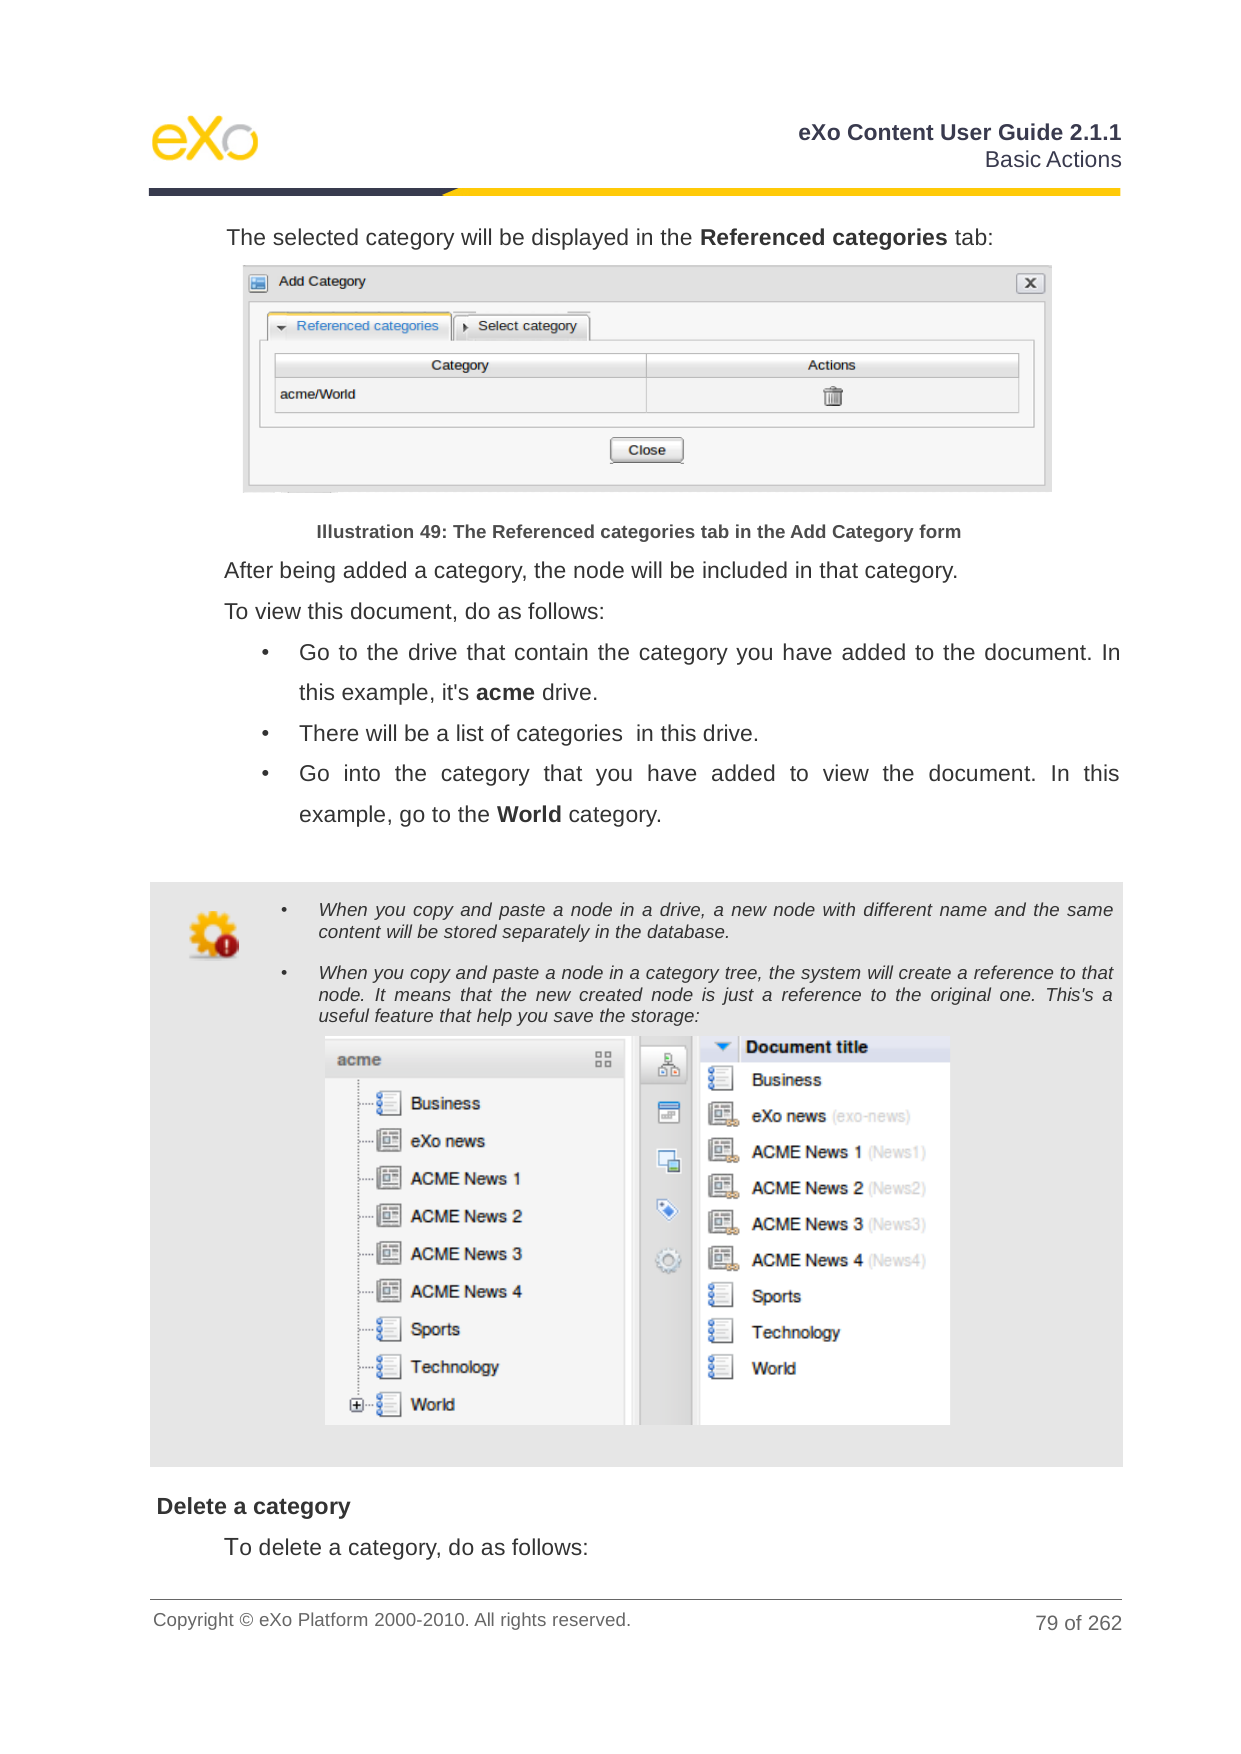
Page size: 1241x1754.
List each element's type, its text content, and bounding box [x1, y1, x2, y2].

picture [152, 115, 259, 161]
list [227, 256, 1052, 331]
picture [148, 188, 1121, 196]
list Go to the drive that contain the category you have added to the document. In this example, it's acme drive. [261, 638, 1122, 706]
picture [188, 911, 239, 961]
text After being added a category, the node will be included in that category. [224, 519, 1122, 584]
list Illustration 50: The Referenced categories tab in the Add Category form [227, 519, 1052, 543]
subtitle Delete a category [150, 1492, 1122, 1519]
list Go into the category that you have added to view the document. In this example, go to the World category. [261, 760, 1122, 827]
list There will be a list of categories in this drive. [261, 719, 1122, 746]
table_header [151, 883, 237, 1466]
list The selected category will be displayed in the Referenced categories tab: [189, 223, 1122, 251]
table_header When you copy and paste a node in a drive, a new node with different name and the same content will be stored separately in the database. When you copy and paste a node in a category tree, the system will create a reference to that node. It means that the new created node is just a reference to the original one. This's a useful feature that help you save the storage: [238, 883, 1122, 1466]
picture [325, 1036, 951, 1425]
picture [242, 265, 1052, 493]
text To delete a category, do as follows: [150, 1532, 1122, 1561]
text To view this document, do as follows: [224, 597, 1122, 624]
